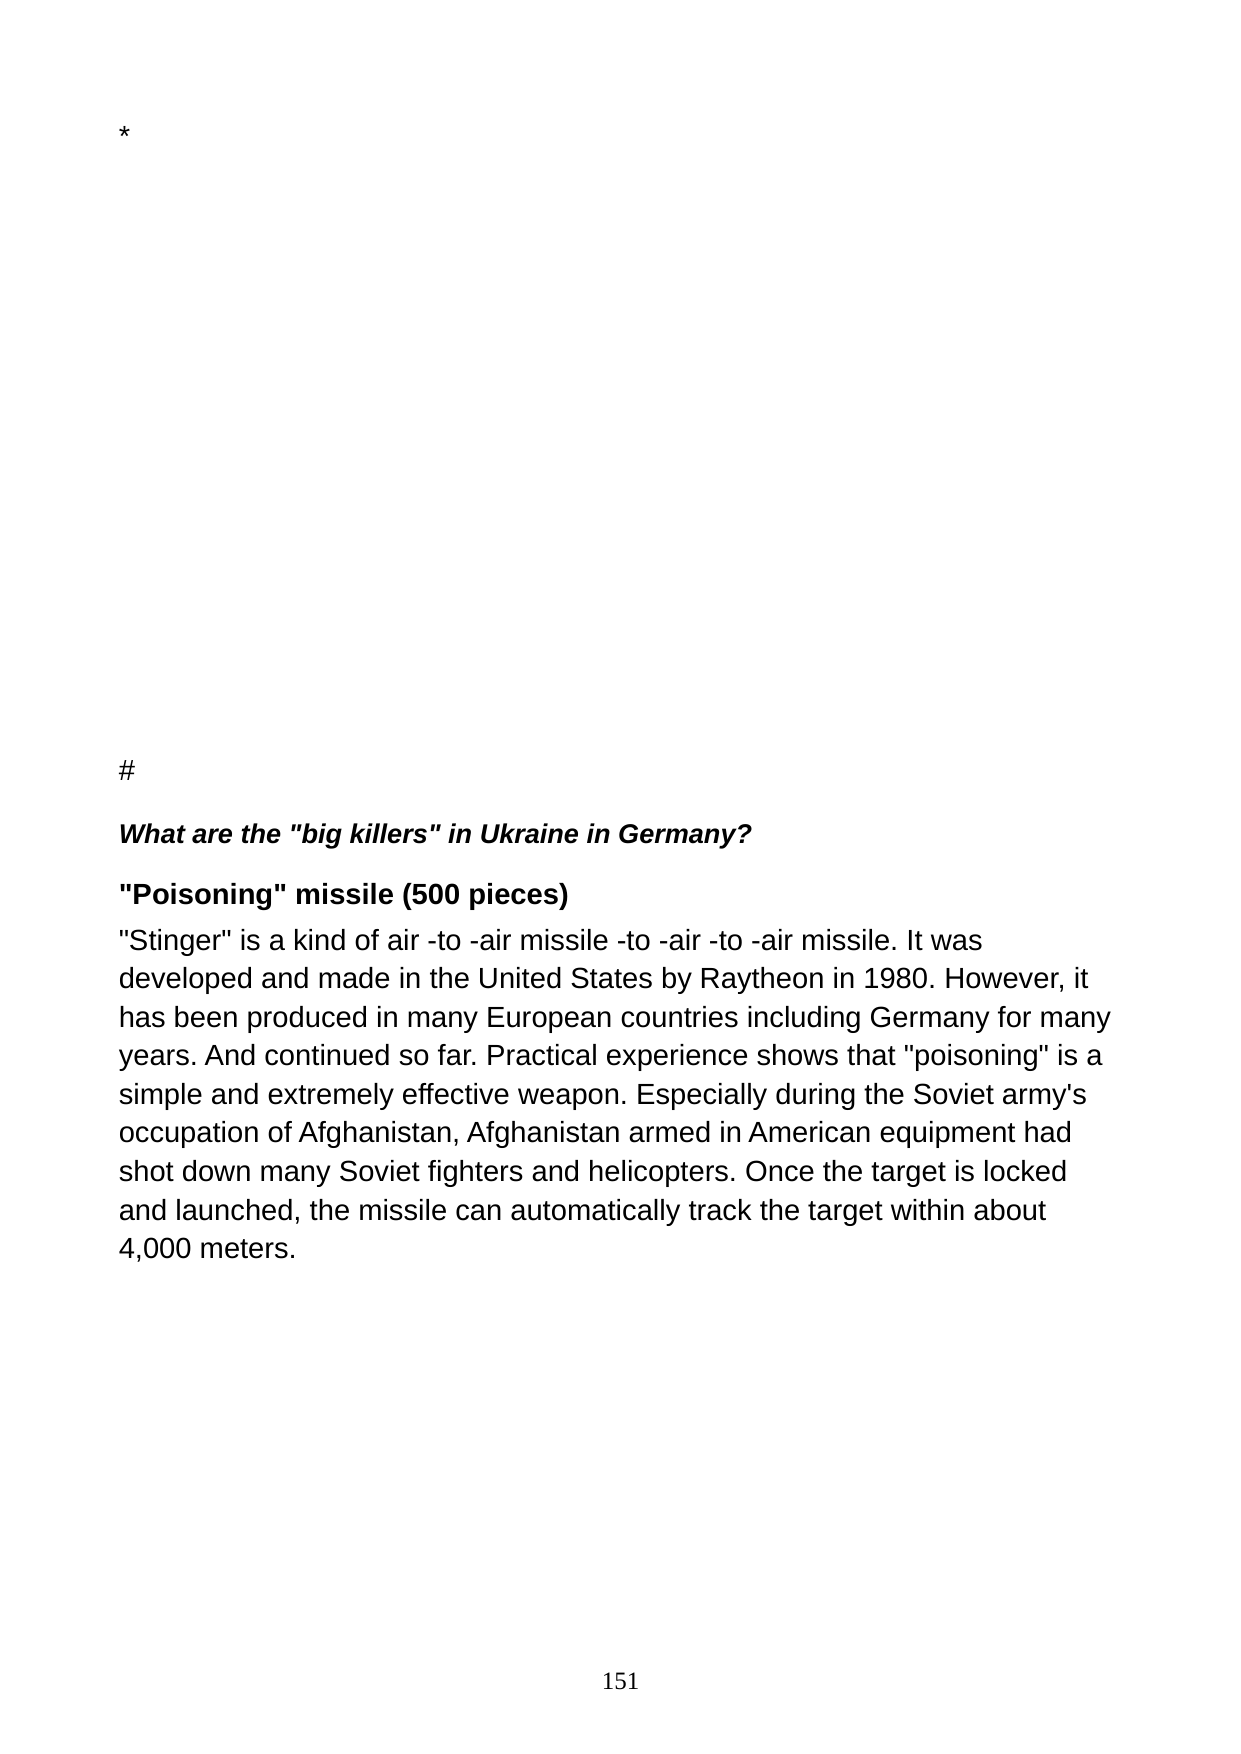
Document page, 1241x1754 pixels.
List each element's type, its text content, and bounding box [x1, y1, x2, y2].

text "Stinger" is a kind of air -to -air missile -to -air -to -air missile. It was developed and made in the United States by Raytheon in 1980. However, it has been produced in many European countries including Germany for many years. And continued so far. Practical experience shows that "poisoning" is a simple and extremely effective weapon. Especially during the Soviet army's occupation of Afghanistan, Afghanistan armed in American equipment had shot down many Soviet fighters and helicopters. Once the target is locked and launched, the missile can automatically track the target within about 4,000 meters. [118, 923, 1122, 1264]
subtitle "Poisoning" missile (500 pieces) [118, 877, 1122, 910]
subtitle What are the "big killers" in Ukraine in Germany? [118, 818, 1122, 849]
text * # [118, 118, 1122, 786]
